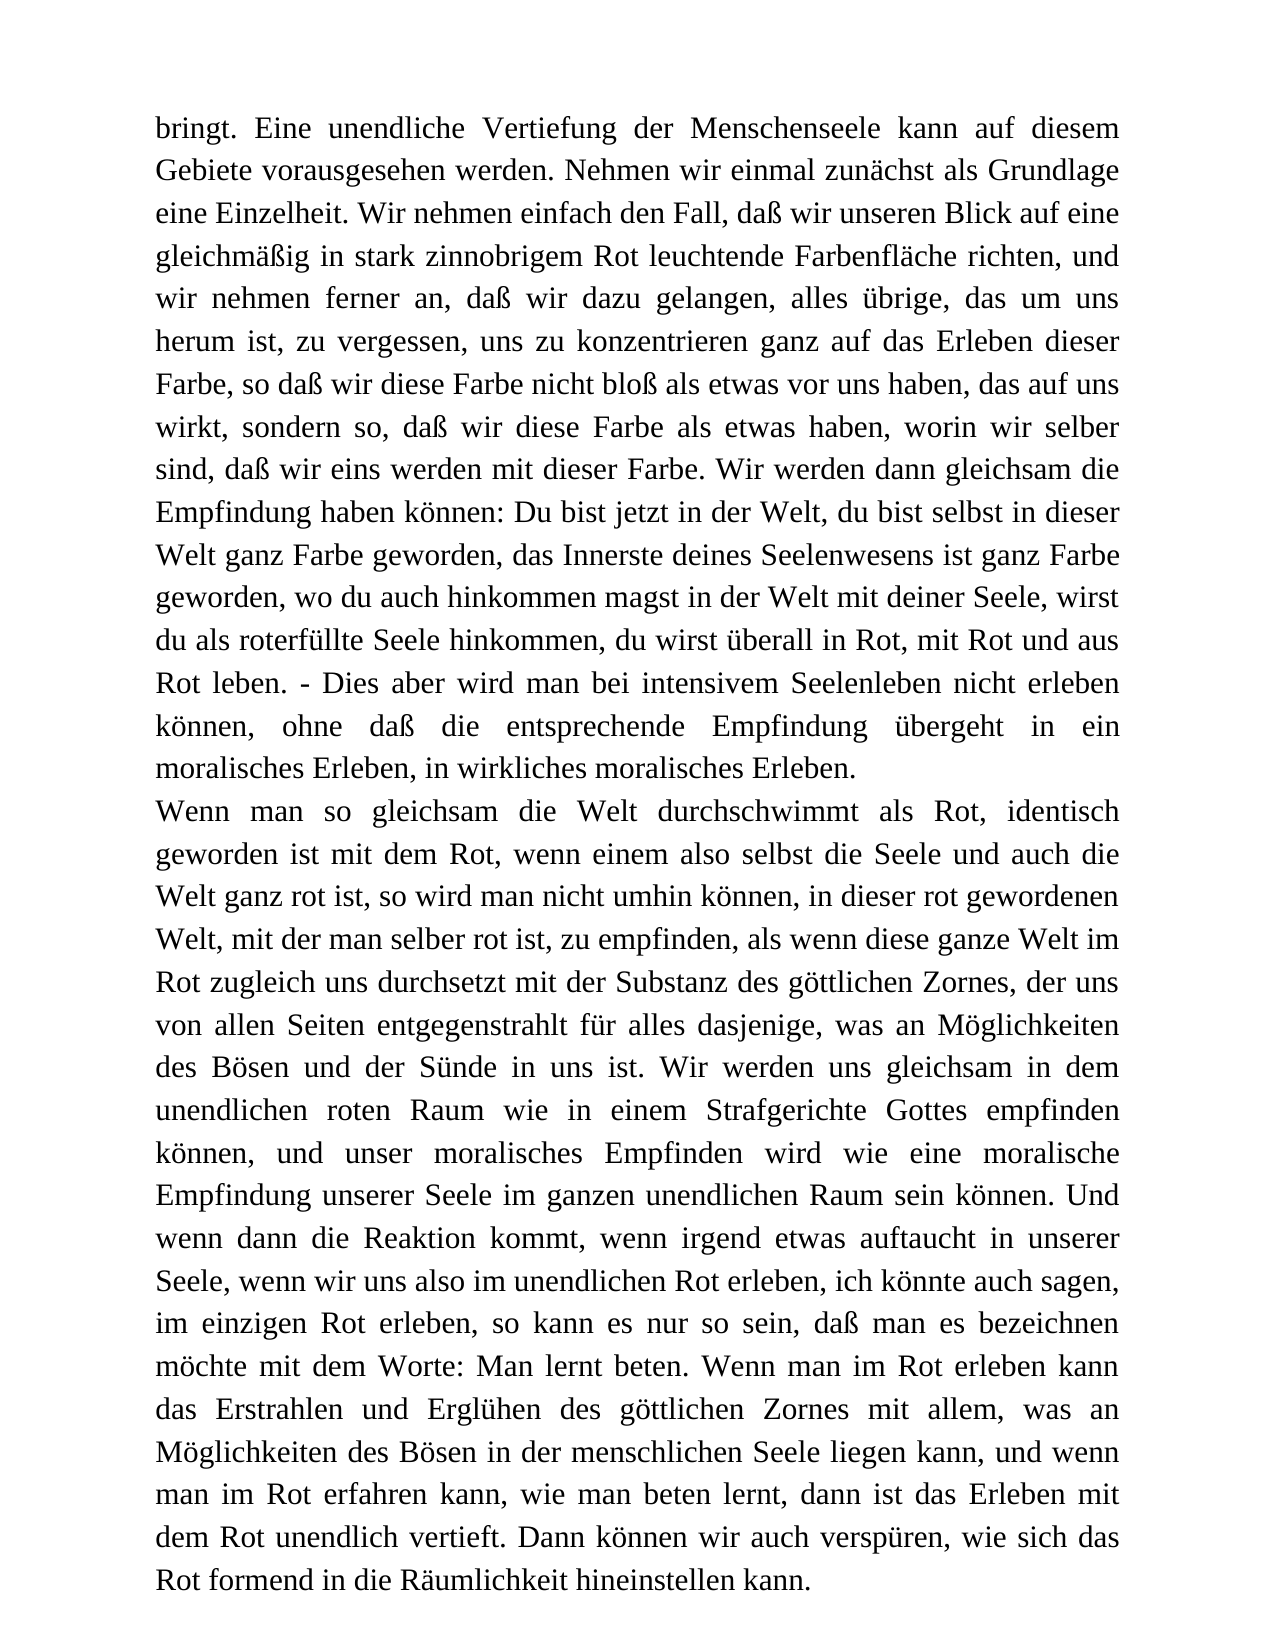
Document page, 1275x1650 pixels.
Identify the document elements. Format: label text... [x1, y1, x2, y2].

text Wenn man so gleichsam die Welt durchschwimmt als Rot, identisch geworden ist mit dem Rot, wenn einem also selbst die Seele und auch die Welt ganz rot ist, so wird man nicht umhin können, in dieser rot gewordenen Welt, mit der man selber rot ist, zu empfinden, als wenn diese ganze Welt im Rot zugleich uns durchsetzt mit der Substanz des göttlichen Zornes, der uns von allen Seiten entgegenstrahlt für alles dasjenige, was an Möglichkeiten des Bösen und der Sünde in uns ist. Wir werden uns gleichsam in dem unendlichen roten Raum wie in einem Strafgerichte Gottes empfinden können, und unser moralisches Empfinden wird wie eine moralische Empfindung unserer Seele im ganzen unendlichen Raum sein können. Und wenn dann die Reaktion kommt, wenn irgend etwas auftaucht in unserer Seele, wenn wir uns also im unendlichen Rot erleben, ich könnte auch sagen, im einzigen Rot erleben, so kann es nur so sein, daß man es bezeichnen möchte mit dem Worte: Man lernt beten. Wenn man im Rot erleben kann das Erstrahlen und Erglühen des göttlichen Zornes mit allem, was an Möglichkeiten des Bösen in der menschlichen Seele liegen kann, und wenn man im Rot erfahren kann, wie man beten lernt, dann ist das Erleben mit dem Rot unendlich vertieft. Dann können wir auch verspüren, wie sich das Rot formend in die Räumlichkeit hineinstellen kann. [155, 792, 1121, 1597]
text bringt. Eine unendliche Vertiefung der Menschenseele kann auf diesem Gebiete vorausgesehen werden. Nehmen wir einmal zunächst als Grundlage eine Einzelheit. Wir nehmen einfach den Fall, daß wir unseren Blick auf eine gleichmäßig in stark zinnobrigem Rot leuchtende Farbenfläche richten, und wir nehmen ferner an, daß wir dazu gelangen, alles übrige, das um uns herum ist, zu vergessen, uns zu konzentrieren ganz auf das Erleben dieser Farbe, so daß wir diese Farbe nicht bloß als etwas vor uns haben, das auf uns wirkt, sondern so, daß wir diese Farbe als etwas haben, worin wir selber sind, daß wir eins werden mit dieser Farbe. Wir werden dann gleichsam die Empfindung haben können: Du bist jetzt in der Welt, du bist selbst in dieser Welt ganz Farbe geworden, das Innerste deines Seelenwesens ist ganz Farbe geworden, wo du auch hinkommen magst in der Welt mit deiner Seele, wirst du als roterfüllte Seele hinkommen, du wirst überall in Rot, mit Rot und aus Rot leben. - Dies aber wird man bei intensivem Seelenleben nicht erleben können, ohne daß die entsprechende Empfindung übergeht in ein moralisches Erleben, in wirkliches moralisches Erleben. [155, 109, 1121, 785]
